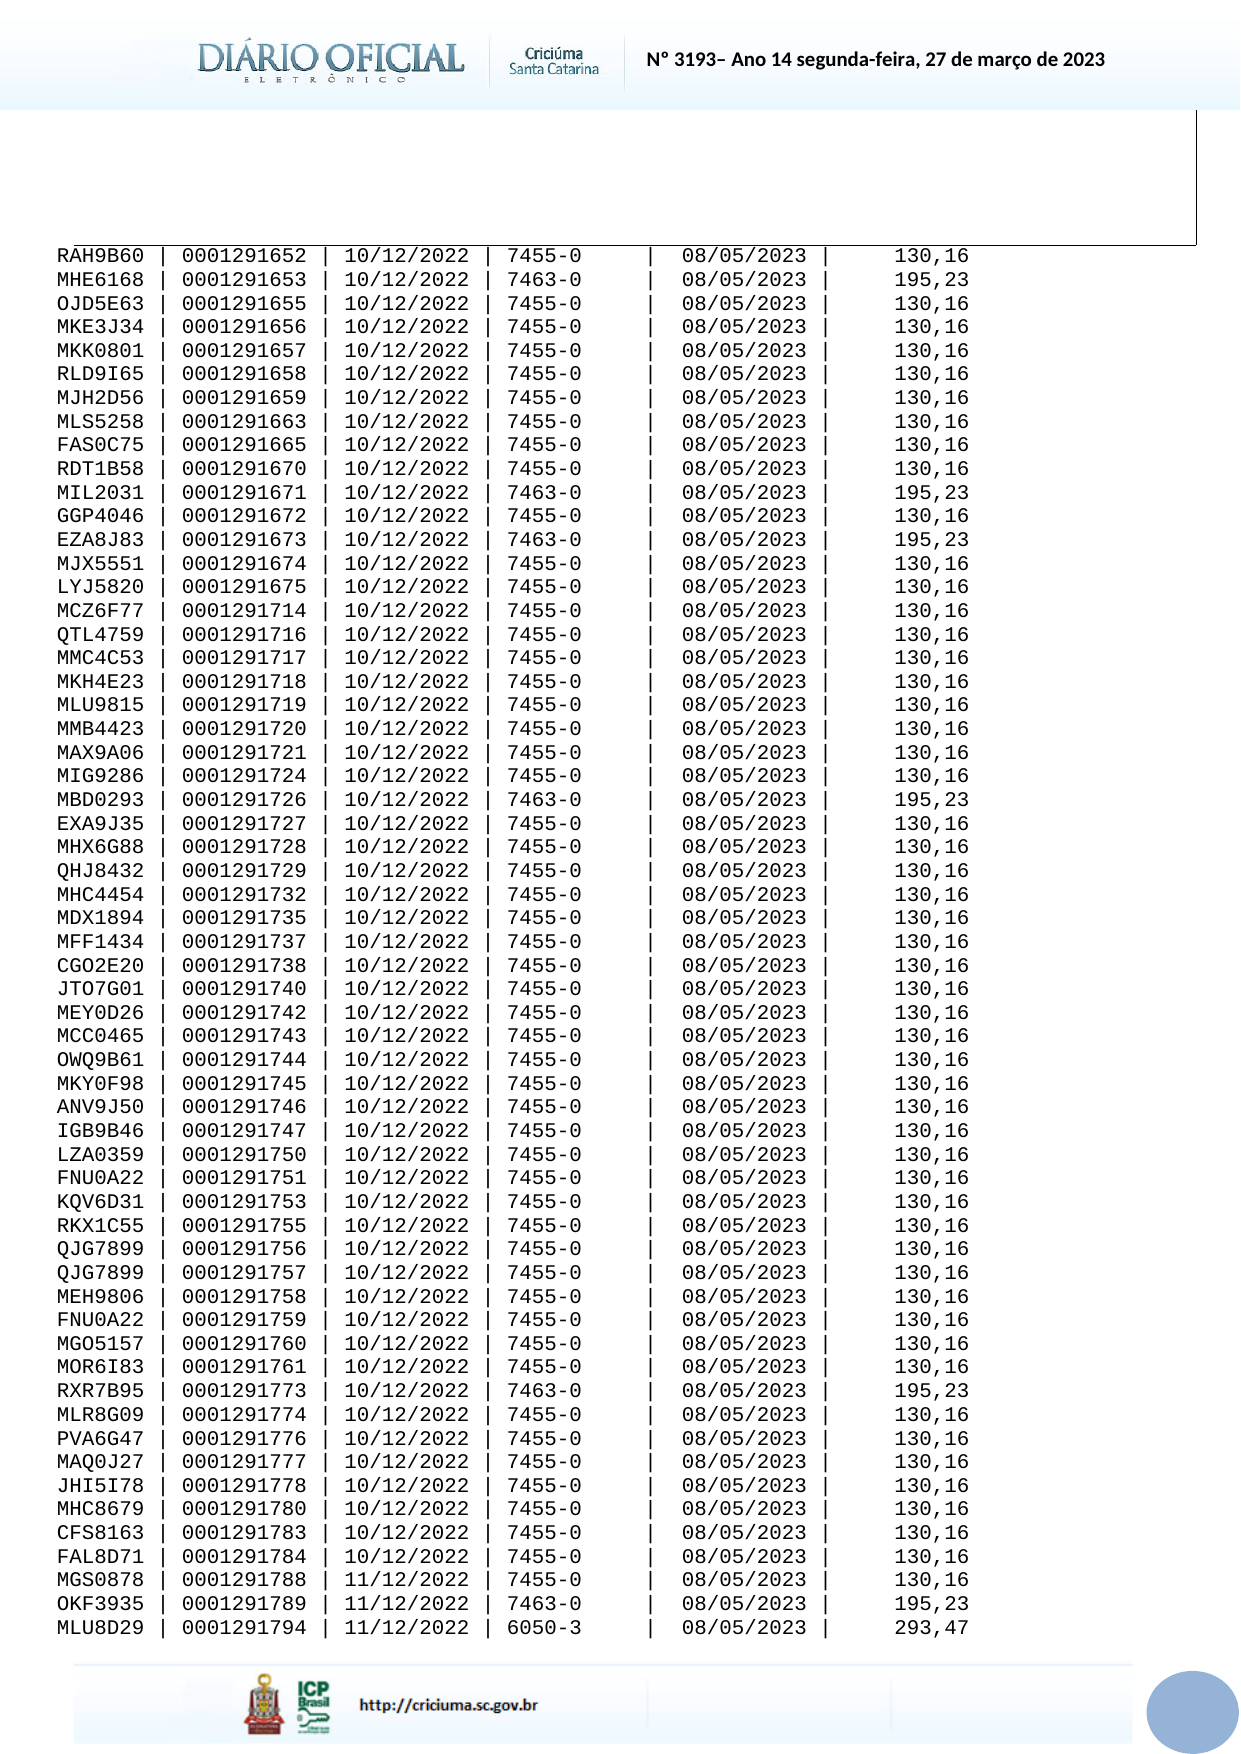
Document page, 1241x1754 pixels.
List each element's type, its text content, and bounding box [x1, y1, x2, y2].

text RKX1C55 | 0001291755 | 10/12/2022 | 7455-0 | 08/05/2023 | 130,16 [44, 1215, 1196, 1238]
text MHC4454 | 0001291732 | 10/12/2022 | 7455-0 | 08/05/2023 | 130,16 [44, 884, 1196, 907]
text OJD5E63 | 0001291655 | 10/12/2022 | 7455-0 | 08/05/2023 | 130,16 [44, 292, 1196, 316]
text MDX1894 | 0001291735 | 10/12/2022 | 7455-0 | 08/05/2023 | 130,16 [44, 907, 1196, 931]
text PVA6G47 | 0001291776 | 10/12/2022 | 7455-0 | 08/05/2023 | 130,16 [44, 1427, 1196, 1451]
text MIL2031 | 0001291671 | 10/12/2022 | 7463-0 | 08/05/2023 | 195,23 [44, 482, 1196, 505]
text MHC8679 | 0001291780 | 10/12/2022 | 7455-0 | 08/05/2023 | 130,16 [44, 1498, 1196, 1522]
text QJG7899 | 0001291757 | 10/12/2022 | 7455-0 | 08/05/2023 | 130,16 [44, 1262, 1196, 1286]
text MIG9286 | 0001291724 | 10/12/2022 | 7455-0 | 08/05/2023 | 130,16 [44, 765, 1196, 789]
text OKF3935 | 0001291789 | 11/12/2022 | 7463-0 | 08/05/2023 | 195,23 [44, 1593, 1196, 1617]
text JTO7G01 | 0001291740 | 10/12/2022 | 7455-0 | 08/05/2023 | 130,16 [44, 978, 1196, 1002]
text IGB9B46 | 0001291747 | 10/12/2022 | 7455-0 | 08/05/2023 | 130,16 [44, 1120, 1196, 1144]
text MJH2D56 | 0001291659 | 10/12/2022 | 7455-0 | 08/05/2023 | 130,16 [44, 387, 1196, 411]
text FNU0A22 | 0001291751 | 10/12/2022 | 7455-0 | 08/05/2023 | 130,16 [44, 1167, 1196, 1191]
text FAL8D71 | 0001291784 | 10/12/2022 | 7455-0 | 08/05/2023 | 130,16 [44, 1546, 1196, 1569]
text MHE6168 | 0001291653 | 10/12/2022 | 7463-0 | 08/05/2023 | 195,23 [44, 269, 1196, 292]
text RAH9B60 | 0001291652 | 10/12/2022 | 7455-0 | 08/05/2023 | 130,16 [44, 245, 1196, 269]
text QJG7899 | 0001291756 | 10/12/2022 | 7455-0 | 08/05/2023 | 130,16 [44, 1238, 1196, 1262]
text MMB4423 | 0001291720 | 10/12/2022 | 7455-0 | 08/05/2023 | 130,16 [44, 718, 1196, 742]
text MKE3J34 | 0001291656 | 10/12/2022 | 7455-0 | 08/05/2023 | 130,16 [44, 316, 1196, 340]
text RXR7B95 | 0001291773 | 10/12/2022 | 7463-0 | 08/05/2023 | 195,23 [44, 1380, 1196, 1404]
text MBD0293 | 0001291726 | 10/12/2022 | 7463-0 | 08/05/2023 | 195,23 [44, 789, 1196, 813]
text MAQ0J27 | 0001291777 | 10/12/2022 | 7455-0 | 08/05/2023 | 130,16 [44, 1451, 1196, 1475]
text FNU0A22 | 0001291759 | 10/12/2022 | 7455-0 | 08/05/2023 | 130,16 [44, 1309, 1196, 1333]
text ANV9J50 | 0001291746 | 10/12/2022 | 7455-0 | 08/05/2023 | 130,16 [44, 1096, 1196, 1120]
text MKH4E23 | 0001291718 | 10/12/2022 | 7455-0 | 08/05/2023 | 130,16 [44, 671, 1196, 694]
text MHX6G88 | 0001291728 | 10/12/2022 | 7455-0 | 08/05/2023 | 130,16 [44, 836, 1196, 860]
text MLS5258 | 0001291663 | 10/12/2022 | 7455-0 | 08/05/2023 | 130,16 [44, 411, 1196, 434]
text LYJ5820 | 0001291675 | 10/12/2022 | 7455-0 | 08/05/2023 | 130,16 [44, 576, 1196, 600]
text MLU9815 | 0001291719 | 10/12/2022 | 7455-0 | 08/05/2023 | 130,16 [44, 694, 1196, 718]
text KQV6D31 | 0001291753 | 10/12/2022 | 7455-0 | 08/05/2023 | 130,16 [44, 1191, 1196, 1215]
text MOR6I83 | 0001291761 | 10/12/2022 | 7455-0 | 08/05/2023 | 130,16 [44, 1357, 1196, 1380]
text CFS8163 | 0001291783 | 10/12/2022 | 7455-0 | 08/05/2023 | 130,16 [44, 1522, 1196, 1546]
text JHI5I78 | 0001291778 | 10/12/2022 | 7455-0 | 08/05/2023 | 130,16 [44, 1475, 1196, 1498]
text EXA9J35 | 0001291727 | 10/12/2022 | 7455-0 | 08/05/2023 | 130,16 [44, 813, 1196, 836]
text MJX5551 | 0001291674 | 10/12/2022 | 7455-0 | 08/05/2023 | 130,16 [44, 553, 1196, 576]
text MMC4C53 | 0001291717 | 10/12/2022 | 7455-0 | 08/05/2023 | 130,16 [44, 647, 1196, 671]
text CGO2E20 | 0001291738 | 10/12/2022 | 7455-0 | 08/05/2023 | 130,16 [44, 954, 1196, 978]
text MGO5157 | 0001291760 | 10/12/2022 | 7455-0 | 08/05/2023 | 130,16 [44, 1333, 1196, 1357]
text MGS0878 | 0001291788 | 11/12/2022 | 7455-0 | 08/05/2023 | 130,16 [44, 1569, 1196, 1593]
text MEH9806 | 0001291758 | 10/12/2022 | 7455-0 | 08/05/2023 | 130,16 [44, 1286, 1196, 1309]
text LZA0359 | 0001291750 | 10/12/2022 | 7455-0 | 08/05/2023 | 130,16 [44, 1144, 1196, 1167]
text QTL4759 | 0001291716 | 10/12/2022 | 7455-0 | 08/05/2023 | 130,16 [44, 623, 1196, 647]
text MLR8G09 | 0001291774 | 10/12/2022 | 7455-0 | 08/05/2023 | 130,16 [44, 1404, 1196, 1427]
text MEY0D26 | 0001291742 | 10/12/2022 | 7455-0 | 08/05/2023 | 130,16 [44, 1002, 1196, 1026]
text OWQ9B61 | 0001291744 | 10/12/2022 | 7455-0 | 08/05/2023 | 130,16 [44, 1049, 1196, 1073]
text MCZ6F77 | 0001291714 | 10/12/2022 | 7455-0 | 08/05/2023 | 130,16 [44, 600, 1196, 623]
text MAX9A06 | 0001291721 | 10/12/2022 | 7455-0 | 08/05/2023 | 130,16 [44, 742, 1196, 765]
text MKY0F98 | 0001291745 | 10/12/2022 | 7455-0 | 08/05/2023 | 130,16 [44, 1073, 1196, 1096]
text RDT1B58 | 0001291670 | 10/12/2022 | 7455-0 | 08/05/2023 | 130,16 [44, 458, 1196, 482]
text MLU8D29 | 0001291794 | 11/12/2022 | 6050-3 | 08/05/2023 | 293,47 [44, 1617, 1196, 1640]
text RLD9I65 | 0001291658 | 10/12/2022 | 7455-0 | 08/05/2023 | 130,16 [44, 363, 1196, 387]
text EZA8J83 | 0001291673 | 10/12/2022 | 7463-0 | 08/05/2023 | 195,23 [44, 529, 1196, 553]
text GGP4046 | 0001291672 | 10/12/2022 | 7455-0 | 08/05/2023 | 130,16 [44, 505, 1196, 529]
text QHJ8432 | 0001291729 | 10/12/2022 | 7455-0 | 08/05/2023 | 130,16 [44, 860, 1196, 884]
text MKK0801 | 0001291657 | 10/12/2022 | 7455-0 | 08/05/2023 | 130,16 [44, 340, 1196, 363]
text MFF1434 | 0001291737 | 10/12/2022 | 7455-0 | 08/05/2023 | 130,16 [44, 931, 1196, 954]
text FAS0C75 | 0001291665 | 10/12/2022 | 7455-0 | 08/05/2023 | 130,16 [44, 434, 1196, 458]
text MCC0465 | 0001291743 | 10/12/2022 | 7455-0 | 08/05/2023 | 130,16 [44, 1026, 1196, 1049]
